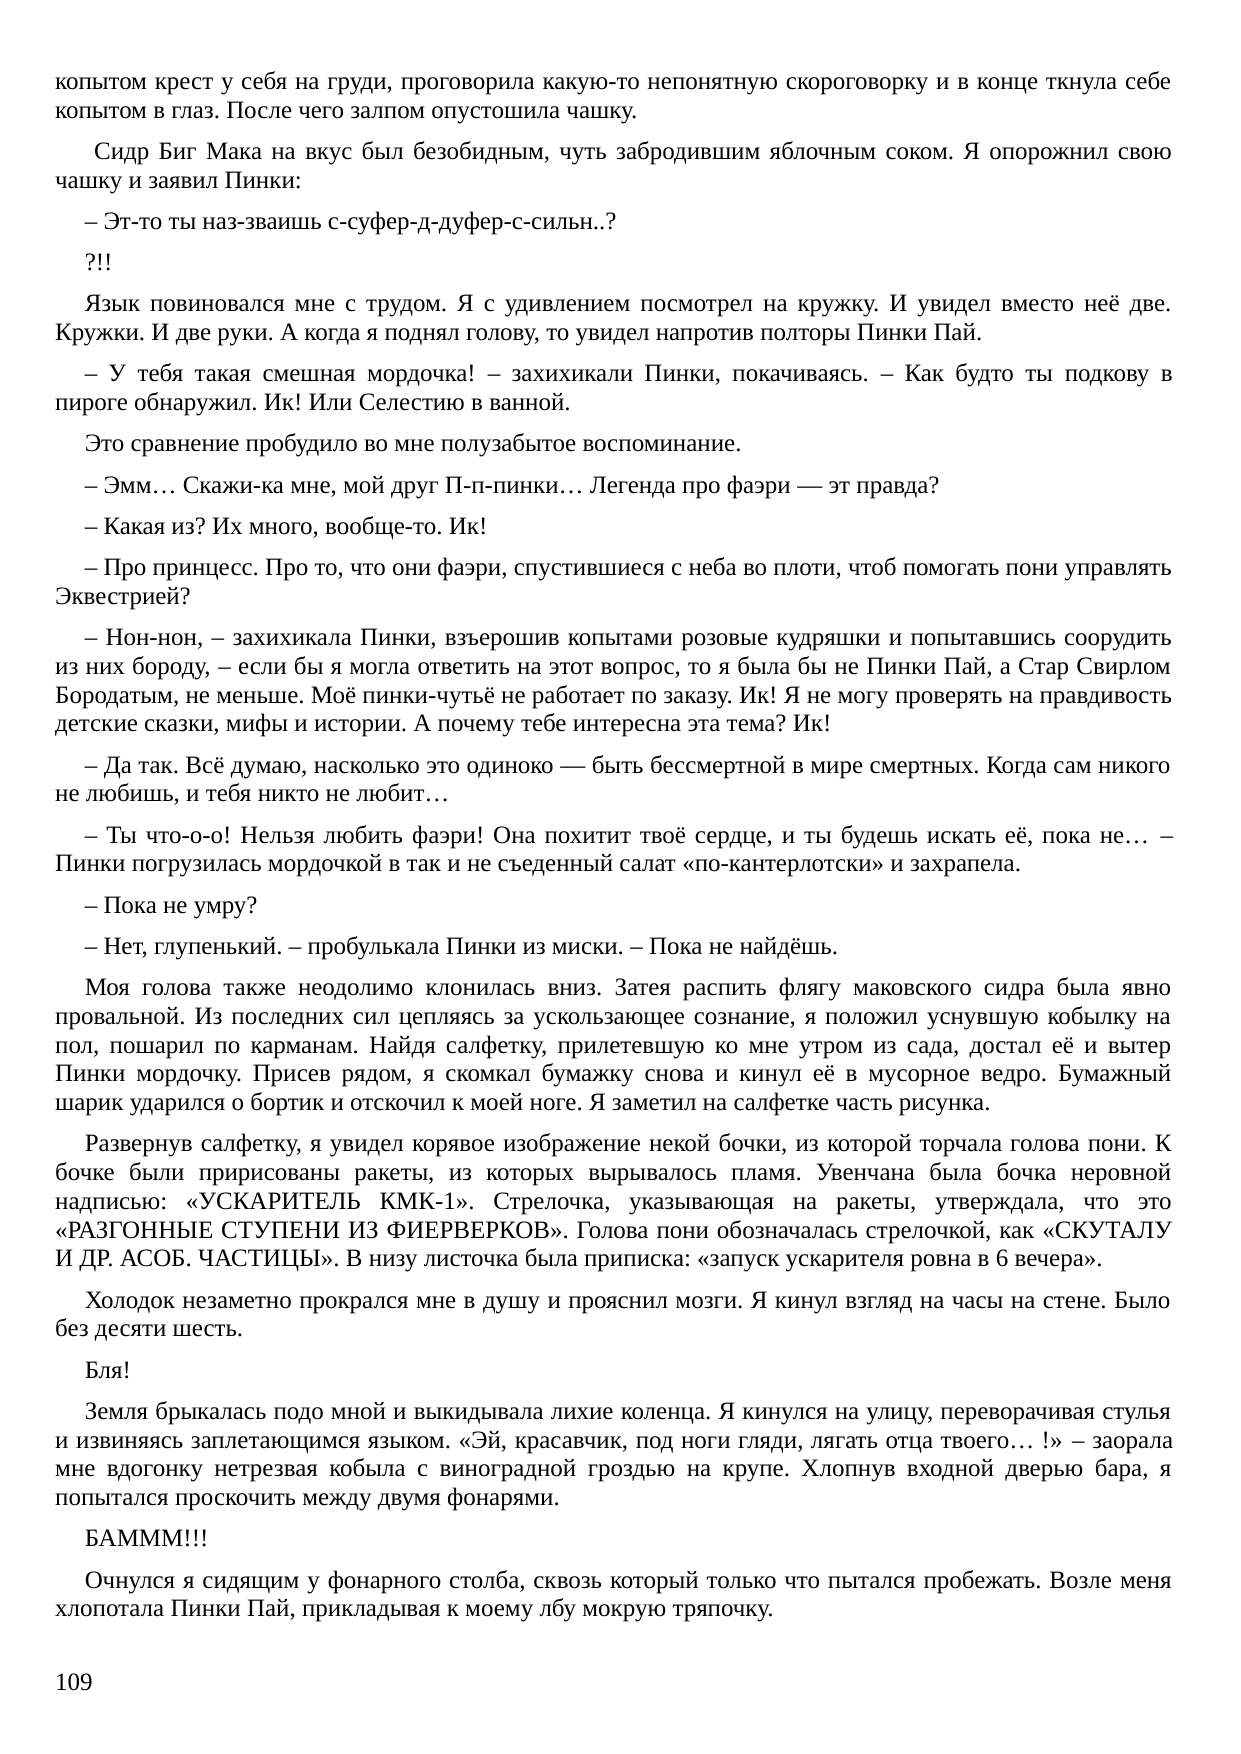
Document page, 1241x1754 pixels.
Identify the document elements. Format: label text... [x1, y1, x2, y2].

text – Пока не умру? [55, 890, 1173, 918]
text Очнулся я сидящим у фонарного столба, сквозь который только что пытался пробежать. Возле меня хлопотала Пинки Пай, прикладывая к моему лбу мокрую тряпочку. [55, 1565, 1173, 1622]
text – Да так. Всё думаю, насколько это одиноко — быть бессмертной в мире смертных. Когда сам никого не любишь, и тебя никто не любит… [55, 750, 1173, 807]
text Сидр Биг Мака на вкус был безобидным, чуть забродившим яблочным соком. Я опорожнил свою чашку и заявил Пинки: [55, 136, 1173, 193]
text – Какая из? Их много, вообще-то. Ик! [55, 511, 1173, 540]
text Язык повиновался мне с трудом. Я с удивлением посмотрел на кружку. И увидел вместо неё две. Кружки. И две руки. А когда я поднял голову, то увидел напротив полторы Пинки Пай. [55, 288, 1173, 346]
text – Ты что-о-о! Нельзя любить фаэри! Она похитит твоё сердце, и ты будешь искать её, пока не… – Пинки погрузилась мордочкой в так и не съеденный салат «по-кантерлотски» и захрапела. [55, 820, 1173, 877]
text – Нон-нон, – захихикала Пинки, взъерошив копытами розовые кудряшки и попытавшись соорудить из них бороду, – если бы я могла ответить на этот вопрос, то я была бы не Пинки Пай, а Стар Свирлом Бородатым, не меньше. Моё пинки-чутьё не работает по заказу. Ик! Я не могу проверять на правдивость детские сказки, мифы и истории. А почему тебе интересна эта тема? Ик! [55, 622, 1173, 737]
text – Нет, глупенький. – пробулькала Пинки из миски. – Пока не найдёшь. [55, 931, 1173, 960]
text – Эмм… Скажи-ка мне, мой друг П-п-пинки… Легенда про фаэри — эт правда? [55, 470, 1173, 498]
text Это сравнение пробудило во мне полузабытое воспоминание. [55, 428, 1173, 457]
text Моя голова также неодолимо клонилась вниз. Затея распить флягу маковского сидра была явно провальной. Из последних сил цепляясь за ускользающее сознание, я положил уснувшую кобылку на пол, пошарил по карманам. Найдя салфетку, прилетевшую ко мне утром из сада, достал её и вытер Пинки мордочку. Присев рядом, я скомкал бумажку снова и кинул её в мусорное ведро. Бумажный шарик ударился о бортик и отскочил к моей ноге. Я заметил на салфетке часть рисунка. [55, 972, 1173, 1116]
text Земля брыкалась подо мной и выкидывала лихие коленца. Я кинулся на улицу, переворачивая стулья и извиняясь заплетающимся языком. «Эй, красавчик, под ноги гляди, лягать отца твоего… !» – заорала мне вдогонку нетрезвая кобыла с виноградной гроздью на крупе. Хлопнув входной дверью бара, я попытался проскочить между двумя фонарями. [55, 1396, 1173, 1511]
text копытом крест у себя на груди, проговорила какую-то непонятную скороговорку и в конце ткнула себе копытом в глаз. После чего залпом опустошила чашку. [55, 66, 1173, 123]
text – Про принцесс. Про то, что они фаэри, спустившиеся с неба во плоти, чтоб помогать пони управлять Эквестрией? [55, 552, 1173, 610]
text – Эт-то ты наз-зваишь с-суфер-д-дуфер-с-сильн..? [55, 206, 1173, 235]
text Развернув салфетку, я увидел корявое изображение некой бочки, из которой торчала голова пони. К бочке были пририсованы ракеты, из которых вырывалось пламя. Увенчана была бочка неровной надписью: «УСКАРИТЕЛЬ КМК-1». Стрелочка, указывающая на ракеты, утверждала, что это «РАЗГОННЫЕ СТУПЕНИ ИЗ ФИЕРВЕРКОВ». Голова пони обозначалась стрелочкой, как «СКУТАЛУ И ДР. АСОБ. ЧАСТИЦЫ». В низу листочка была приписка: «запуск ускарителя ровна в 6 вечера». [55, 1128, 1173, 1272]
text – У тебя такая смешная мордочка! – захихикали Пинки, покачиваясь. – Как будто ты подкову в пироге обнаружил. Ик! Или Селестию в ванной. [55, 358, 1173, 416]
text Холодок незаметно прокрался мне в душу и прояснил мозги. Я кинул взгляд на часы на стене. Было без десяти шесть. [55, 1285, 1173, 1342]
text БАМММ!!! [55, 1523, 1173, 1552]
text ?!! [55, 247, 1173, 276]
text Бля! [55, 1355, 1173, 1383]
